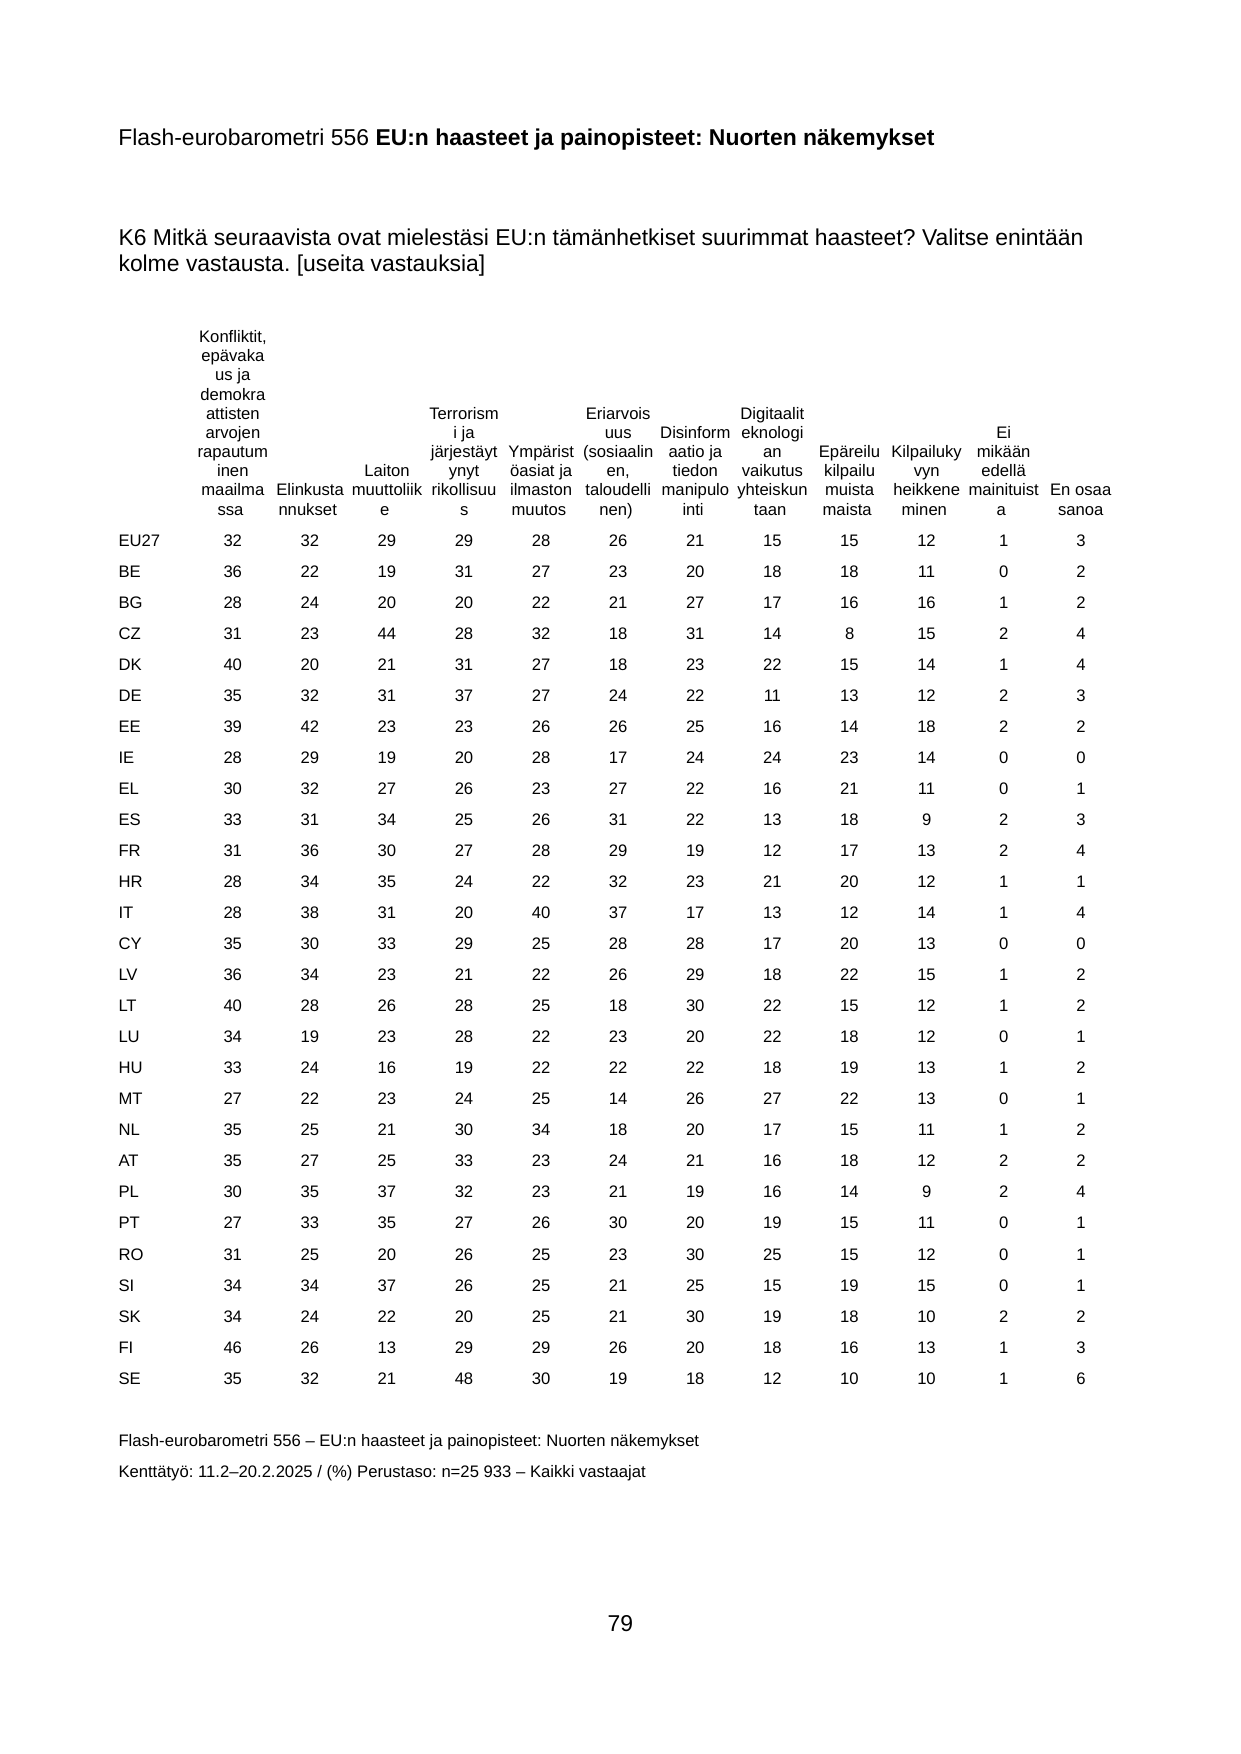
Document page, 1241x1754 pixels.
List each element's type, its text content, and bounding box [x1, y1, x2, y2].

table_cell 26 [425, 773, 502, 804]
table_cell 14 [888, 649, 965, 680]
table_cell 11 [734, 680, 811, 711]
table_cell 37 [425, 680, 502, 711]
table_cell 18 [734, 1332, 811, 1363]
table_cell [348, 1394, 425, 1425]
table_cell [1042, 1394, 1119, 1425]
table_cell [115, 1394, 194, 1425]
table_cell 30 [580, 1208, 657, 1238]
table_cell HU [115, 1052, 194, 1083]
table_cell 26 [503, 1208, 579, 1238]
table_cell 1 [1042, 1083, 1119, 1114]
table_cell 22 [271, 556, 348, 587]
table_cell 3 [1042, 1332, 1119, 1363]
table_cell 22 [811, 959, 888, 990]
table_cell [580, 283, 657, 321]
table_cell 21 [811, 773, 888, 804]
table_cell 17 [811, 835, 888, 866]
table_cell 2 [965, 835, 1042, 866]
table_cell 31 [348, 897, 425, 928]
table_cell 32 [194, 525, 271, 556]
table_cell FR [115, 835, 194, 866]
table_cell 26 [503, 711, 579, 742]
table_cell 39 [194, 711, 271, 742]
table_cell 13 [888, 835, 965, 866]
table_cell 31 [657, 618, 734, 649]
table_cell 40 [194, 990, 271, 1021]
table_cell 35 [194, 1114, 271, 1145]
table_cell 6 [1042, 1363, 1119, 1394]
table_cell 20 [348, 587, 425, 618]
table_cell 32 [271, 525, 348, 556]
table_cell 28 [271, 990, 348, 1021]
table_cell 10 [888, 1363, 965, 1394]
table_cell Terrorismi ja järjestäytynyt rikollisuus [425, 321, 502, 524]
table_cell [115, 321, 194, 524]
table_cell 40 [194, 649, 271, 680]
table_cell 30 [271, 928, 348, 959]
table_cell 25 [348, 1145, 425, 1176]
table_cell [503, 283, 579, 321]
table_cell [734, 283, 811, 321]
table_cell 21 [657, 1145, 734, 1176]
table_cell Kenttätyö: 11.2–20.2.2025 / (%) Perustaso: n=25 933 – Kaikki vastaajat [115, 1456, 1119, 1487]
table_cell 20 [425, 742, 502, 773]
table_cell 22 [657, 680, 734, 711]
table_cell 26 [657, 1083, 734, 1114]
table_cell 33 [194, 804, 271, 835]
table_cell 30 [657, 1239, 734, 1269]
table_cell [657, 1394, 734, 1425]
table_cell 36 [271, 835, 348, 866]
table_cell [657, 283, 734, 321]
table_cell 19 [657, 1176, 734, 1207]
table_cell AT [115, 1145, 194, 1176]
table_cell Elinkustannukset [271, 321, 348, 524]
table_cell 9 [888, 1176, 965, 1207]
table_cell 23 [348, 711, 425, 742]
table_cell 12 [888, 990, 965, 1021]
table_cell 19 [657, 835, 734, 866]
table_cell 13 [888, 928, 965, 959]
table_cell 20 [657, 556, 734, 587]
table_cell 16 [734, 1176, 811, 1207]
table_cell CZ [115, 618, 194, 649]
table_cell 23 [271, 618, 348, 649]
table_cell 26 [425, 1270, 502, 1301]
table_cell DK [115, 649, 194, 680]
table_cell 25 [503, 1083, 579, 1114]
table_cell 28 [194, 742, 271, 773]
table_cell 1 [1042, 866, 1119, 897]
table_cell [734, 1394, 811, 1425]
table_cell CY [115, 928, 194, 959]
table_cell 18 [811, 556, 888, 587]
table_cell 17 [734, 1114, 811, 1145]
table_cell 22 [734, 1021, 811, 1052]
table_cell Kilpailukyvyn heikkeneminen [888, 321, 965, 524]
table_cell IT [115, 897, 194, 928]
table_cell 10 [888, 1301, 965, 1332]
table_cell 34 [271, 866, 348, 897]
table_cell Epäreilu kilpailu muista maista [811, 321, 888, 524]
table_cell 31 [194, 835, 271, 866]
table_cell 34 [271, 959, 348, 990]
table_cell 25 [503, 1270, 579, 1301]
table_cell 15 [811, 1239, 888, 1269]
table_cell 14 [888, 897, 965, 928]
table_cell 2 [1042, 1052, 1119, 1083]
table_cell 48 [425, 1363, 502, 1394]
table_cell 23 [348, 1083, 425, 1114]
table_cell 18 [580, 649, 657, 680]
table_cell 26 [348, 990, 425, 1021]
table_cell 4 [1042, 618, 1119, 649]
table_cell 12 [734, 1363, 811, 1394]
table_cell 15 [888, 1270, 965, 1301]
table_cell 25 [503, 928, 579, 959]
table_cell 28 [194, 587, 271, 618]
table_cell 36 [194, 556, 271, 587]
table_cell 22 [503, 959, 579, 990]
table_cell 0 [965, 928, 1042, 959]
table_cell [580, 1394, 657, 1425]
table_cell 28 [425, 618, 502, 649]
table_cell 37 [580, 897, 657, 928]
table_cell 34 [271, 1270, 348, 1301]
table_cell 21 [425, 959, 502, 990]
table_cell 23 [348, 959, 425, 990]
table_cell 2 [965, 1145, 1042, 1176]
table_cell 21 [348, 1114, 425, 1145]
table_cell 20 [425, 1301, 502, 1332]
table_cell ES [115, 804, 194, 835]
table_cell 18 [734, 959, 811, 990]
table_cell 26 [580, 525, 657, 556]
table_cell PT [115, 1208, 194, 1238]
table_cell 19 [271, 1021, 348, 1052]
table_cell 18 [811, 1145, 888, 1176]
table_cell 18 [657, 1363, 734, 1394]
table_cell 27 [425, 835, 502, 866]
table_cell EL [115, 773, 194, 804]
table_cell 17 [580, 742, 657, 773]
table_cell 26 [271, 1332, 348, 1363]
table_cell 1 [965, 866, 1042, 897]
table_cell 13 [888, 1083, 965, 1114]
table_cell 11 [888, 1208, 965, 1238]
table_cell 23 [503, 1176, 579, 1207]
table_cell 35 [348, 866, 425, 897]
table_cell 19 [348, 556, 425, 587]
table_cell 25 [503, 1301, 579, 1332]
table_cell 33 [194, 1052, 271, 1083]
table_cell 32 [503, 618, 579, 649]
table_cell 17 [657, 897, 734, 928]
table_cell 24 [580, 680, 657, 711]
table_cell [194, 283, 271, 321]
table_cell 29 [348, 525, 425, 556]
table_cell 20 [657, 1332, 734, 1363]
table_cell 18 [580, 1114, 657, 1145]
table_cell 1 [965, 649, 1042, 680]
table_cell 30 [657, 990, 734, 1021]
table_cell 16 [811, 587, 888, 618]
table_cell 25 [734, 1239, 811, 1269]
table_cell 23 [425, 711, 502, 742]
table_cell 22 [580, 1052, 657, 1083]
table_cell 30 [425, 1114, 502, 1145]
table_cell 13 [734, 804, 811, 835]
table_cell 20 [657, 1021, 734, 1052]
table_cell LV [115, 959, 194, 990]
table_cell 1 [965, 587, 1042, 618]
table_cell [1042, 283, 1119, 321]
table_cell 22 [657, 773, 734, 804]
table_cell 11 [888, 773, 965, 804]
table_cell [888, 283, 965, 321]
table_cell 24 [657, 742, 734, 773]
table_cell 19 [811, 1052, 888, 1083]
table_cell 20 [657, 1208, 734, 1238]
table_cell [194, 1394, 271, 1425]
table_cell 0 [965, 556, 1042, 587]
table_cell 12 [888, 866, 965, 897]
table_cell 21 [348, 649, 425, 680]
table_cell 31 [425, 649, 502, 680]
table_cell 27 [425, 1208, 502, 1238]
table_cell 22 [503, 587, 579, 618]
table_cell 23 [580, 1239, 657, 1269]
table_cell 0 [1042, 928, 1119, 959]
table_cell 46 [194, 1332, 271, 1363]
table_cell 18 [580, 618, 657, 649]
table_cell 23 [657, 866, 734, 897]
table_cell 10 [811, 1363, 888, 1394]
table_cell 15 [734, 1270, 811, 1301]
table_cell 19 [580, 1363, 657, 1394]
table_cell EE [115, 711, 194, 742]
table_cell 22 [657, 1052, 734, 1083]
table_cell SI [115, 1270, 194, 1301]
table_cell 18 [734, 1052, 811, 1083]
table_cell 1 [1042, 1270, 1119, 1301]
table_cell 13 [811, 680, 888, 711]
table_cell 1 [965, 525, 1042, 556]
table_cell 25 [657, 1270, 734, 1301]
table_cell 29 [503, 1332, 579, 1363]
table_cell 20 [425, 587, 502, 618]
table_cell 25 [657, 711, 734, 742]
table_cell 29 [425, 1332, 502, 1363]
table_cell 2 [965, 680, 1042, 711]
table_cell 23 [503, 1145, 579, 1176]
table_cell 24 [271, 1301, 348, 1332]
table_cell 2 [965, 618, 1042, 649]
table_cell 1 [965, 1363, 1042, 1394]
table_cell 0 [965, 742, 1042, 773]
table_cell 12 [888, 525, 965, 556]
table_cell 28 [503, 525, 579, 556]
table_cell 28 [657, 928, 734, 959]
table_cell 29 [425, 525, 502, 556]
table_cell 22 [734, 649, 811, 680]
table_cell 35 [348, 1208, 425, 1238]
table_cell 34 [194, 1270, 271, 1301]
table_cell 31 [348, 680, 425, 711]
table_cell 21 [734, 866, 811, 897]
table_cell 37 [348, 1176, 425, 1207]
table_cell 40 [503, 897, 579, 928]
table_cell 0 [965, 773, 1042, 804]
table_cell 2 [1042, 587, 1119, 618]
table_cell 2 [1042, 556, 1119, 587]
table_cell 2 [1042, 959, 1119, 990]
table_cell 18 [580, 990, 657, 1021]
table_cell 23 [348, 1021, 425, 1052]
table_cell 13 [888, 1052, 965, 1083]
table_cell 28 [425, 990, 502, 1021]
table_cell 19 [425, 1052, 502, 1083]
table_cell Laiton muuttoliike [348, 321, 425, 524]
table_cell 0 [1042, 742, 1119, 773]
table_cell 28 [194, 897, 271, 928]
table_cell 2 [1042, 1114, 1119, 1145]
table_cell 23 [580, 1021, 657, 1052]
table_cell 2 [1042, 711, 1119, 742]
table_cell 33 [425, 1145, 502, 1176]
table_cell Ei mikään edellä mainituista [965, 321, 1042, 524]
table_cell Ympäristöasiat ja ilmastonmuutos [503, 321, 579, 524]
table_cell 25 [271, 1239, 348, 1269]
table_cell 19 [348, 742, 425, 773]
table_cell 31 [580, 804, 657, 835]
table_cell 19 [734, 1301, 811, 1332]
table_cell 14 [811, 1176, 888, 1207]
table_cell 34 [194, 1021, 271, 1052]
table_cell 13 [888, 1332, 965, 1363]
table_cell 30 [503, 1363, 579, 1394]
table_cell 18 [811, 804, 888, 835]
table_cell 20 [271, 649, 348, 680]
table_cell 21 [580, 587, 657, 618]
table_cell 22 [503, 1052, 579, 1083]
table_cell 36 [194, 959, 271, 990]
table_cell 27 [580, 773, 657, 804]
table_cell 31 [271, 804, 348, 835]
table_cell 28 [503, 742, 579, 773]
table_cell 28 [425, 1021, 502, 1052]
table_cell 32 [580, 866, 657, 897]
table_cell 12 [888, 1021, 965, 1052]
table_cell 25 [503, 1239, 579, 1269]
table_cell 12 [888, 680, 965, 711]
table_cell 17 [734, 928, 811, 959]
table_cell 35 [194, 928, 271, 959]
table_cell Digitaaliteknologian vaikutus yhteiskuntaan [734, 321, 811, 524]
table_cell 18 [811, 1021, 888, 1052]
table_cell 2 [965, 1301, 1042, 1332]
table_cell 22 [271, 1083, 348, 1114]
table_cell 15 [811, 990, 888, 1021]
table_cell 16 [348, 1052, 425, 1083]
table_cell 0 [965, 1021, 1042, 1052]
table_cell PL [115, 1176, 194, 1207]
table_cell 16 [734, 711, 811, 742]
table_cell 29 [271, 742, 348, 773]
table_cell 19 [734, 1208, 811, 1238]
table_cell 16 [811, 1332, 888, 1363]
table_cell 15 [811, 649, 888, 680]
table_cell 29 [425, 928, 502, 959]
table_cell 25 [271, 1114, 348, 1145]
table_cell 1 [965, 897, 1042, 928]
table_cell 35 [194, 1145, 271, 1176]
table_cell 33 [348, 928, 425, 959]
table_cell 18 [811, 1301, 888, 1332]
table_cell 1 [965, 959, 1042, 990]
table_cell 8 [811, 618, 888, 649]
table_cell 3 [1042, 804, 1119, 835]
table_cell 3 [1042, 680, 1119, 711]
table_cell [425, 283, 502, 321]
table_cell 26 [580, 1332, 657, 1363]
table_cell 9 [888, 804, 965, 835]
table_cell 32 [425, 1176, 502, 1207]
table_cell 24 [734, 742, 811, 773]
table_cell [811, 1394, 888, 1425]
table_cell LT [115, 990, 194, 1021]
table_cell [503, 1394, 579, 1425]
table_cell 1 [1042, 773, 1119, 804]
table_cell 21 [580, 1301, 657, 1332]
table_cell 14 [811, 711, 888, 742]
table_cell 27 [194, 1208, 271, 1238]
table_cell 12 [811, 897, 888, 928]
table_cell 31 [194, 1239, 271, 1269]
table_cell 22 [503, 1021, 579, 1052]
table_cell 2 [1042, 1145, 1119, 1176]
table_cell 21 [657, 525, 734, 556]
table_cell [965, 283, 1042, 321]
table_cell 18 [734, 556, 811, 587]
table_cell 12 [888, 1145, 965, 1176]
table_cell 23 [580, 556, 657, 587]
table_cell 23 [503, 773, 579, 804]
table_cell 1 [965, 1114, 1042, 1145]
table_cell 26 [503, 804, 579, 835]
table_cell 35 [194, 1363, 271, 1394]
table_cell 27 [503, 680, 579, 711]
table_cell 30 [194, 773, 271, 804]
table_cell HR [115, 866, 194, 897]
table_cell 16 [888, 587, 965, 618]
table_cell 2 [965, 1176, 1042, 1207]
table_cell [425, 1394, 502, 1425]
table_cell 34 [194, 1301, 271, 1332]
table_cell 22 [348, 1301, 425, 1332]
table_cell 42 [271, 711, 348, 742]
table_cell En osaa sanoa [1042, 321, 1119, 524]
table_cell 15 [811, 1114, 888, 1145]
table_cell 31 [425, 556, 502, 587]
table_cell 11 [888, 556, 965, 587]
table_cell [348, 283, 425, 321]
table_cell 26 [580, 711, 657, 742]
table_cell 20 [425, 897, 502, 928]
table_cell 1 [965, 1052, 1042, 1083]
table_cell 17 [734, 587, 811, 618]
table_cell IE [115, 742, 194, 773]
table_cell 4 [1042, 835, 1119, 866]
table_cell 16 [734, 773, 811, 804]
table_cell [811, 283, 888, 321]
table_cell 27 [657, 587, 734, 618]
table_cell 22 [811, 1083, 888, 1114]
table_cell 35 [271, 1176, 348, 1207]
table_cell 23 [657, 649, 734, 680]
table_cell 15 [811, 525, 888, 556]
table_cell 23 [811, 742, 888, 773]
table_cell 31 [194, 618, 271, 649]
table_cell 20 [811, 928, 888, 959]
table_cell 14 [580, 1083, 657, 1114]
table_cell 2 [965, 711, 1042, 742]
table_cell 2 [1042, 1301, 1119, 1332]
table_cell 32 [271, 1363, 348, 1394]
table_cell 4 [1042, 649, 1119, 680]
table_cell 28 [194, 866, 271, 897]
table_cell 27 [348, 773, 425, 804]
table_cell 32 [271, 680, 348, 711]
table_cell 30 [348, 835, 425, 866]
table_cell 20 [811, 866, 888, 897]
table_cell 30 [657, 1301, 734, 1332]
table_cell 26 [425, 1239, 502, 1269]
table_cell 19 [811, 1270, 888, 1301]
table_cell 1 [1042, 1021, 1119, 1052]
table_cell 21 [580, 1176, 657, 1207]
table_cell 2 [965, 804, 1042, 835]
table_cell 27 [271, 1145, 348, 1176]
table_cell 24 [271, 587, 348, 618]
table_cell 14 [888, 742, 965, 773]
table_cell BG [115, 587, 194, 618]
table_cell 13 [348, 1332, 425, 1363]
table_cell 1 [965, 1332, 1042, 1363]
table_cell 22 [503, 866, 579, 897]
table_cell EU27 [115, 525, 194, 556]
table_cell 0 [965, 1239, 1042, 1269]
table_cell 3 [1042, 525, 1119, 556]
table_cell 13 [734, 897, 811, 928]
table_cell 26 [580, 959, 657, 990]
table_cell 21 [580, 1270, 657, 1301]
table_cell Eriarvoisuus (sosiaalinen, taloudellinen) [580, 321, 657, 524]
table_cell 0 [965, 1083, 1042, 1114]
table_cell 16 [734, 1145, 811, 1176]
table_cell 27 [194, 1083, 271, 1114]
table_cell Flash-eurobarometri 556 – EU:n haasteet ja painopisteet: Nuorten näkemykset [115, 1425, 1119, 1456]
table_cell 29 [657, 959, 734, 990]
table_cell Konfliktit, epävakaus ja demokraattisten arvojen rapautuminen maailmassa [194, 321, 271, 524]
table_cell 27 [503, 649, 579, 680]
table_cell 28 [580, 928, 657, 959]
table_cell 33 [271, 1208, 348, 1238]
table_cell [271, 1394, 348, 1425]
table_cell RO [115, 1239, 194, 1269]
table_cell 1 [1042, 1239, 1119, 1269]
table_cell 15 [734, 525, 811, 556]
table_cell 1 [965, 990, 1042, 1021]
table_cell 12 [734, 835, 811, 866]
table_cell 20 [657, 1114, 734, 1145]
table_cell 35 [194, 680, 271, 711]
table_cell NL [115, 1114, 194, 1145]
table_cell 24 [580, 1145, 657, 1176]
table_cell 20 [348, 1239, 425, 1269]
table_cell 21 [348, 1363, 425, 1394]
table_cell 2 [1042, 990, 1119, 1021]
table_cell 34 [348, 804, 425, 835]
table_cell 0 [965, 1270, 1042, 1301]
table_cell 34 [503, 1114, 579, 1145]
table_cell [888, 1394, 965, 1425]
table_cell 15 [888, 618, 965, 649]
table_cell 30 [194, 1176, 271, 1207]
table_cell 11 [888, 1114, 965, 1145]
table_cell MT [115, 1083, 194, 1114]
table_cell 27 [734, 1083, 811, 1114]
table_cell 4 [1042, 1176, 1119, 1207]
table_cell 18 [888, 711, 965, 742]
table_cell 37 [348, 1270, 425, 1301]
table_cell 24 [425, 1083, 502, 1114]
table_cell 24 [425, 866, 502, 897]
table_cell 38 [271, 897, 348, 928]
table_cell LU [115, 1021, 194, 1052]
table_cell 27 [503, 556, 579, 587]
table_cell 25 [425, 804, 502, 835]
table_cell [965, 1394, 1042, 1425]
table_cell FI [115, 1332, 194, 1363]
table_header K6 Mitkä seuraavista ovat mielestäsi EU:n tämänhetkiset suurimmat haasteet? Valitse enintään kolme vastausta. [useita vastauksia] [115, 218, 1119, 283]
table_cell 15 [811, 1208, 888, 1238]
table_cell Disinformaatio ja tiedon manipulointi [657, 321, 734, 524]
table_cell 22 [734, 990, 811, 1021]
table_cell 32 [271, 773, 348, 804]
table_cell SE [115, 1363, 194, 1394]
table_cell [271, 283, 348, 321]
table_cell SK [115, 1301, 194, 1332]
table_cell 24 [271, 1052, 348, 1083]
table_cell 22 [657, 804, 734, 835]
table_cell 15 [888, 959, 965, 990]
table_cell 14 [734, 618, 811, 649]
table_cell 25 [503, 990, 579, 1021]
table_cell 44 [348, 618, 425, 649]
table_cell 29 [580, 835, 657, 866]
table_cell 1 [1042, 1208, 1119, 1238]
table_cell DE [115, 680, 194, 711]
table_cell 28 [503, 835, 579, 866]
table_cell [115, 283, 194, 321]
table_cell 0 [965, 1208, 1042, 1238]
table_cell 12 [888, 1239, 965, 1269]
table_cell 4 [1042, 897, 1119, 928]
table_cell BE [115, 556, 194, 587]
